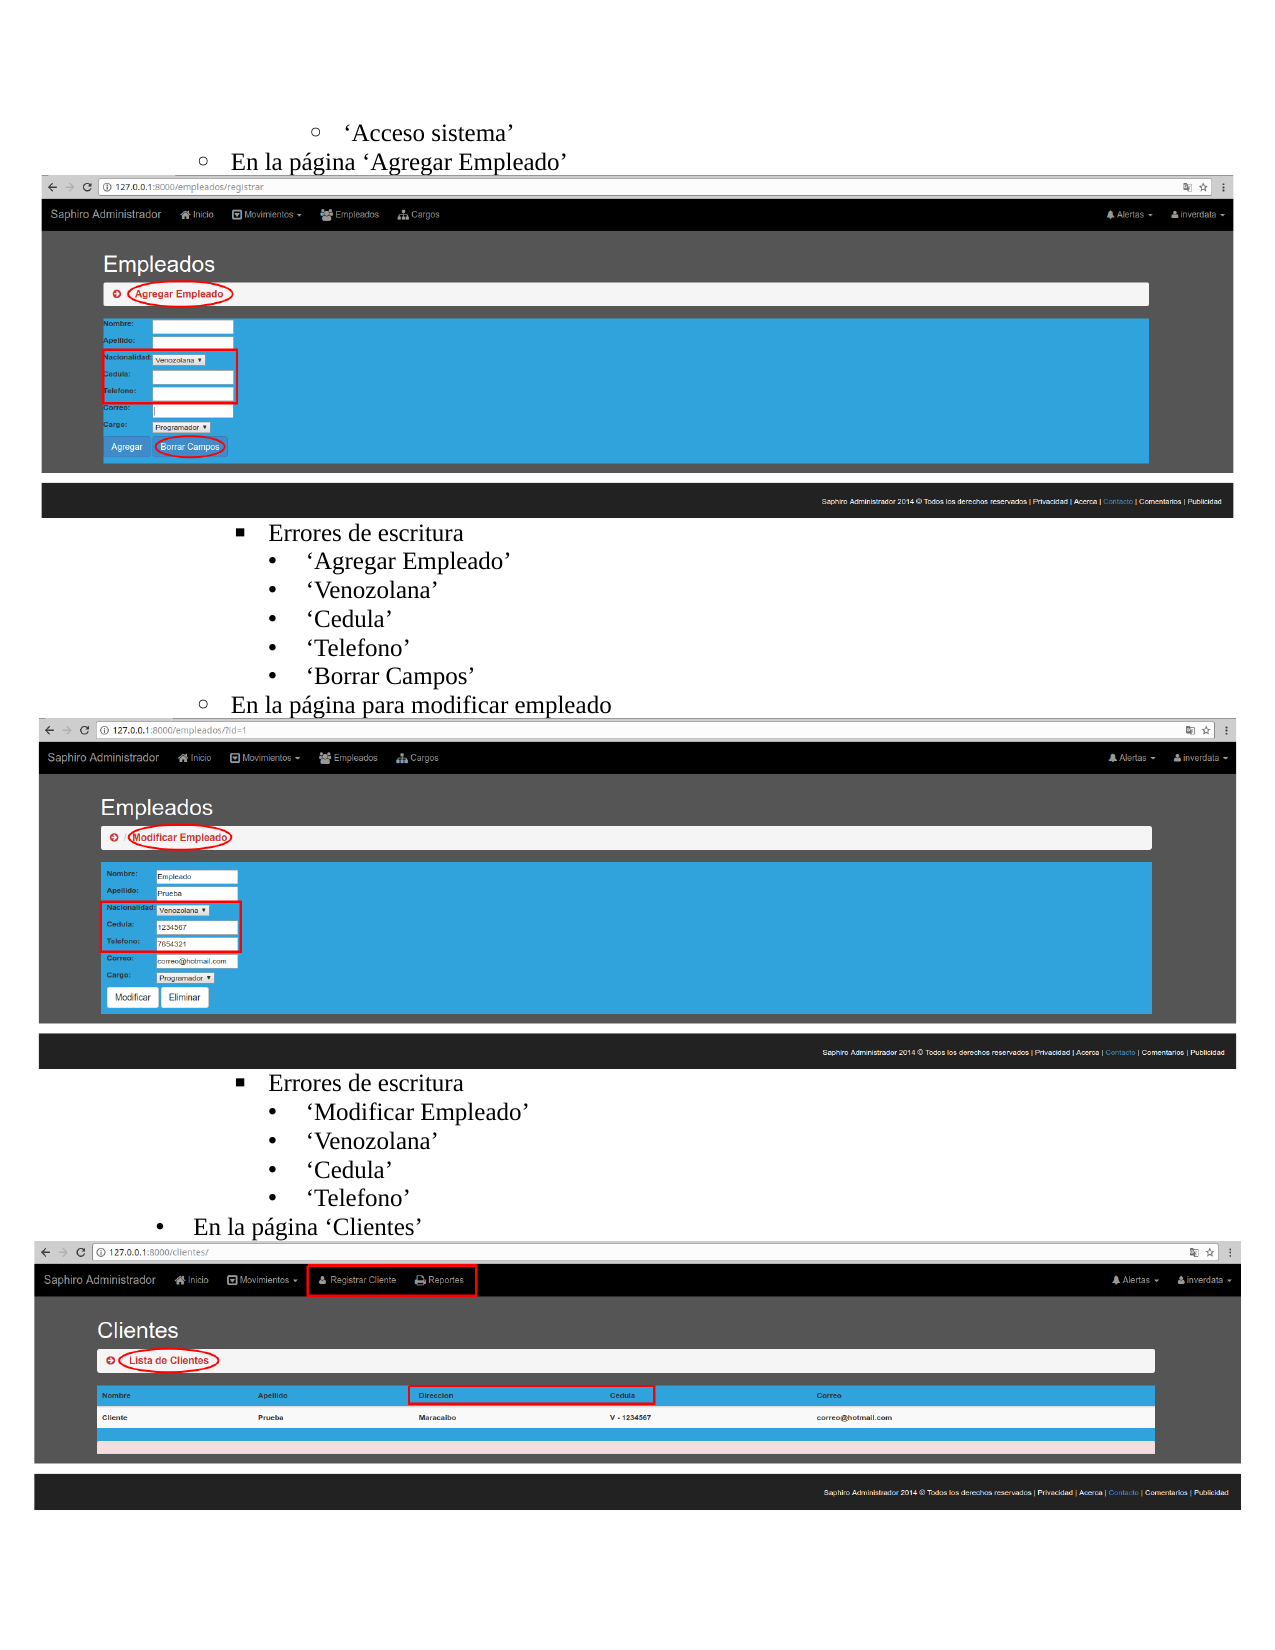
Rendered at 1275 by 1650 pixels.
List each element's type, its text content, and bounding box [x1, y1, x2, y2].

list En la página ‘Agregar Empleado’ [193, 147, 1157, 175]
picture [41, 175, 1234, 518]
list En la página ‘Clientes’ [156, 1212, 1157, 1241]
list Errores de escritura [231, 1069, 1157, 1097]
list ‘Acceso sistema’ [306, 118, 1157, 147]
list ‘Agregar Empleado’ [268, 546, 1157, 575]
picture [38, 718, 1237, 1069]
list ‘Borrar Campos’ [268, 661, 1157, 690]
list En la página para modificar empleado [193, 690, 1157, 718]
list ‘Venozolana’ [268, 575, 1157, 604]
list Errores de escritura [231, 518, 1157, 546]
picture [34, 1241, 1241, 1510]
list ‘Venozolana’ [268, 1126, 1157, 1155]
list ‘Telefono’ [268, 1183, 1157, 1212]
list ‘Telefono’ [268, 633, 1157, 661]
list ‘Modificar Empleado’ [268, 1097, 1157, 1126]
list ‘Cedula’ [268, 1155, 1157, 1183]
list ‘Cedula’ [268, 604, 1157, 633]
